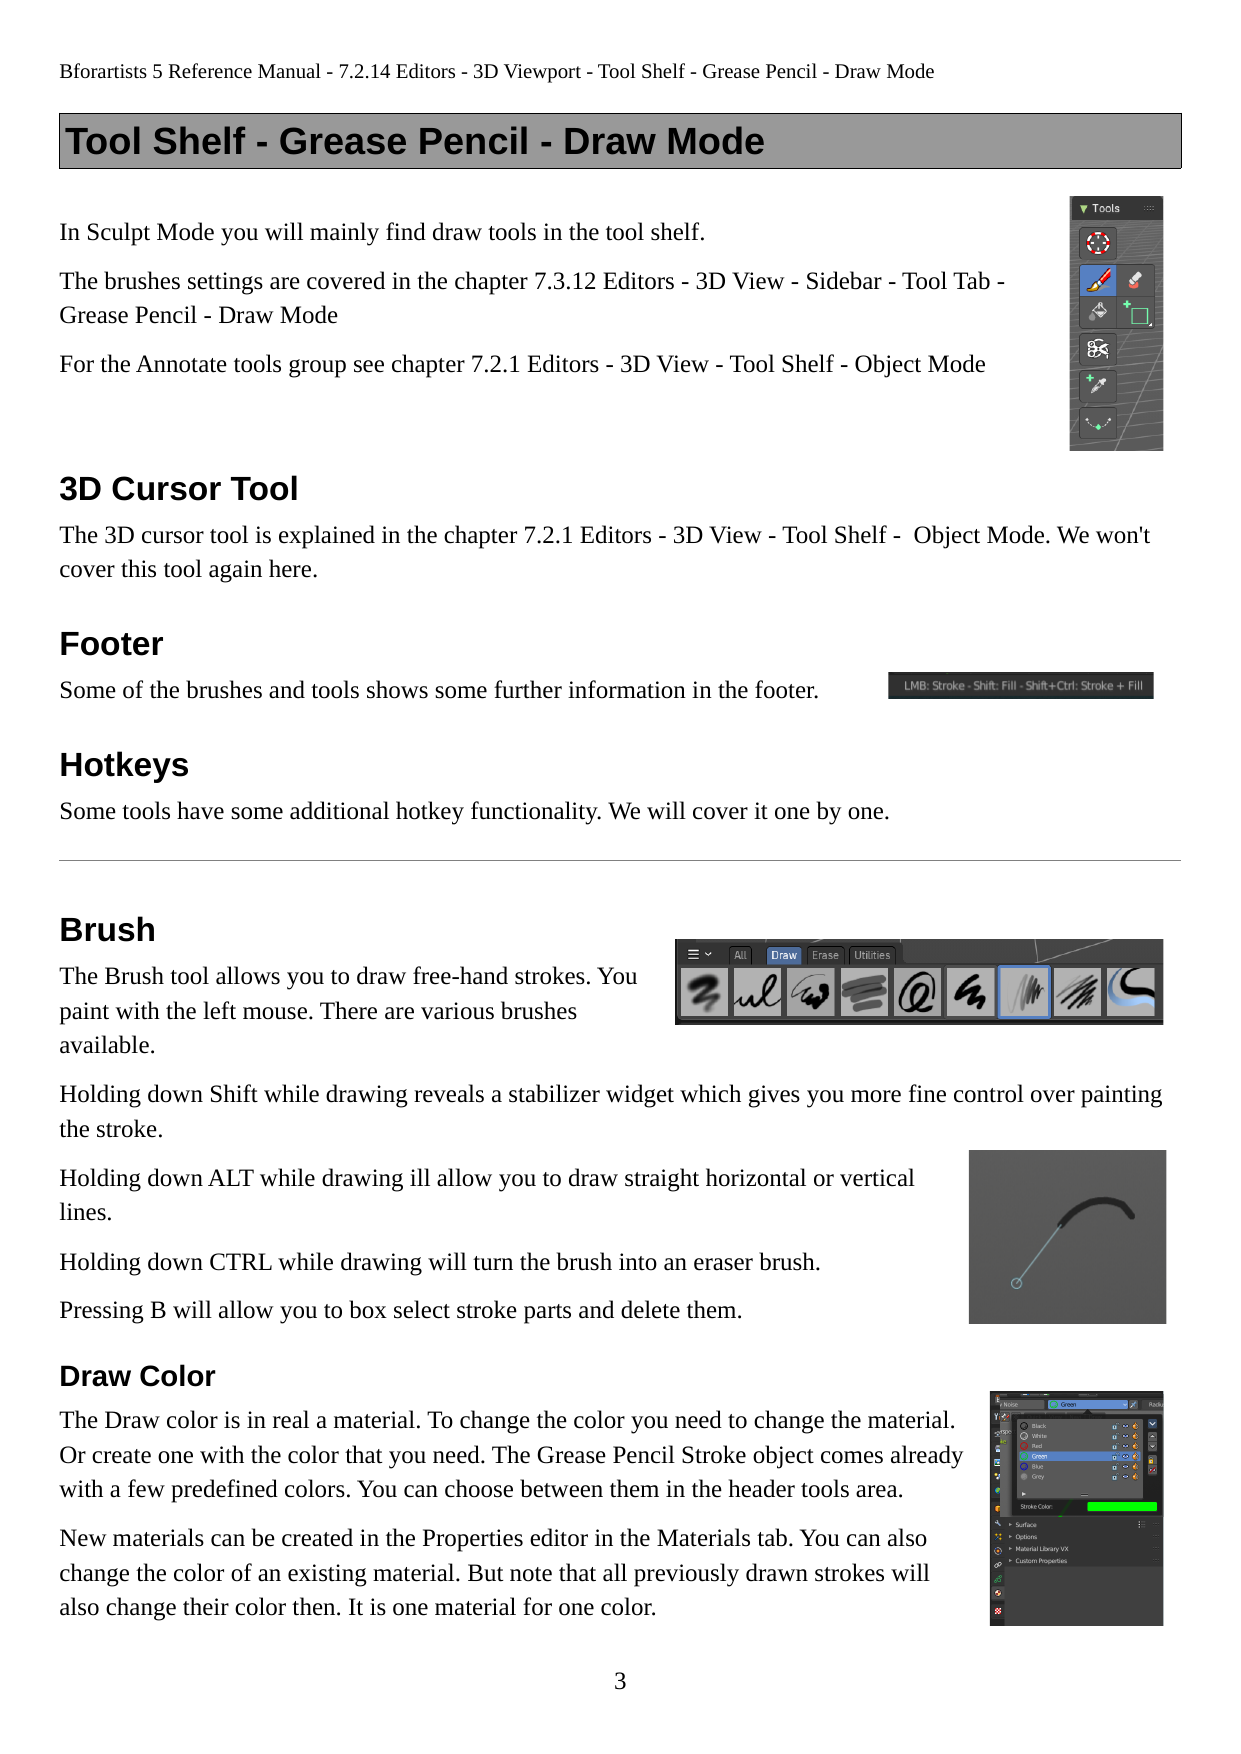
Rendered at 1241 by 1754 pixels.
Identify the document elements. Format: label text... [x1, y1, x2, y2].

text The Draw color is in real a material. To change the color you need to change the material. Or create one with the color that you need. The Grease Pencil Stroke object comes already with a few predefined colors. You can choose between them in the header tools area. [59, 1406, 989, 1503]
text The brushes settings are covered in the chapter 7.3.12 Editors - 3D View - Sidebar - Tool Tab - Grease Pencil - Draw Mode [59, 266, 1069, 329]
subtitle Draw Color [59, 1359, 1181, 1393]
table_header Tool Shelf - Grease Pencil - Draw Mode [60, 114, 1181, 168]
subtitle Brush [59, 910, 1181, 949]
text Holding down ALT while drawing ill allow you to draw straight horizontal or vertical lines. [59, 1163, 968, 1226]
text Some tools have some additional hotkey functionality. We will cover it one by one. [59, 796, 1181, 825]
text New materials can be created in the Properties editor in the Materials tab. You can also change the color of an existing material. But note that all previously drawn strokes will also change their color then. It is one material for one color. [59, 1523, 989, 1621]
text In Sculpt Mode you will mainly find draw tools in the tool shelf. [59, 217, 1069, 246]
picture [989, 1391, 1164, 1626]
text The 3D cursor tool is explained in the chapter 7.2.1 Editors - 3D View - Tool Shelf - Object Mode. We won't cover this tool again here. [59, 520, 1181, 583]
text Holding down Shift while drawing reveals a stabilizer widget which gives you more fine control over painting the stroke. [59, 1079, 1181, 1143]
subtitle 3D Cursor Tool [59, 468, 1181, 507]
subtitle Footer [59, 624, 1181, 663]
picture [1069, 196, 1164, 451]
picture [968, 1150, 1167, 1324]
text Holding down CTRL while drawing will turn the brush into an eraser brush. [59, 1247, 968, 1275]
picture [888, 672, 1154, 699]
text Pressing B will allow you to box select stroke parts and delete them. [59, 1296, 968, 1324]
picture [675, 939, 1164, 1025]
text For the Annotate tools group see chapter 7.2.1 Editors - 3D View - Tool Shelf - Object Mode [59, 349, 1069, 378]
text Some of the brushes and tools shows some further information in the footer. [59, 675, 1181, 704]
subtitle Hotkeys [59, 745, 1181, 784]
text The Brush tool allows you to draw free-hand strokes. You paint with the left mouse. There are various brushes available. [59, 961, 1181, 1059]
